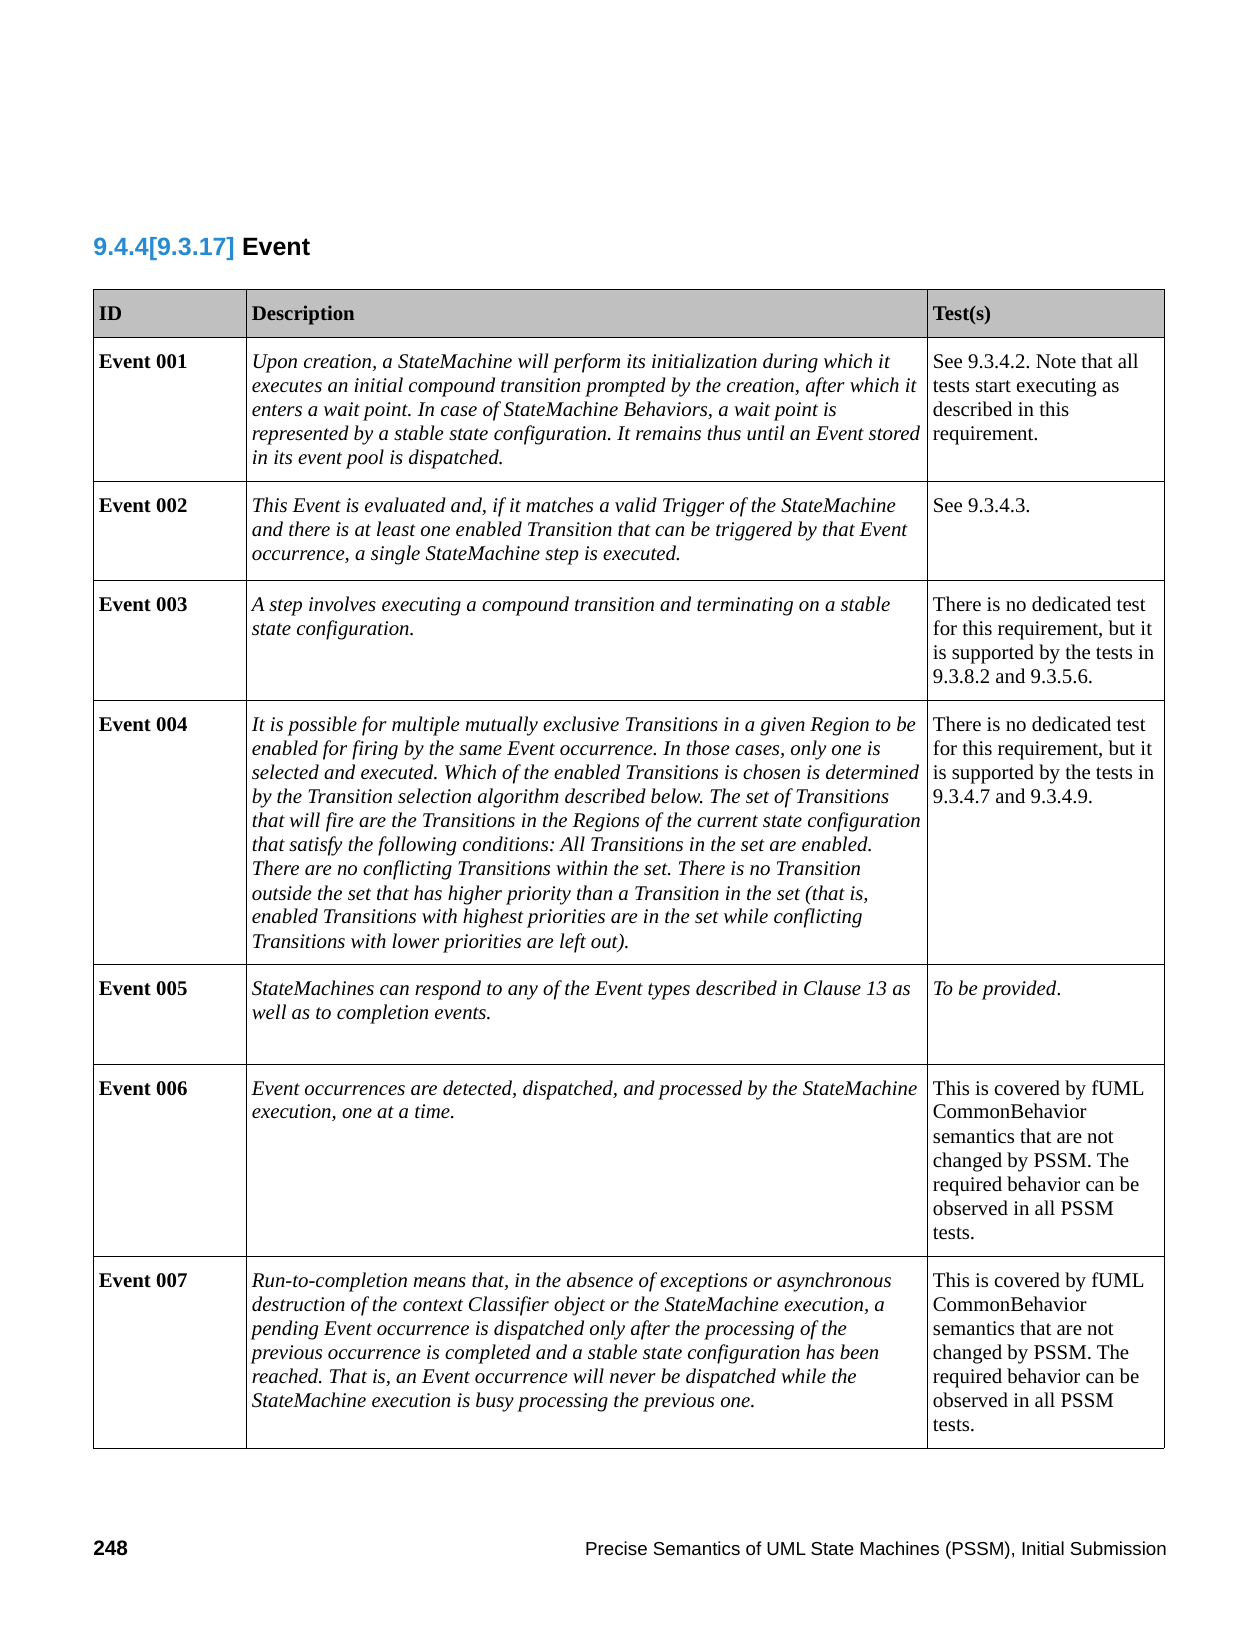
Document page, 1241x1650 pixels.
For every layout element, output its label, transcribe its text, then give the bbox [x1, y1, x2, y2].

table_cell Event 006 [94, 1065, 246, 1256]
table_cell Run-to-completion means that, in the absence of exceptions or asynchronous destruction of the context Classifier object or the StateMachine execution, a pending Event occurrence is dispatched only after the processing of the previous occurrence is completed and a stable state configuration has been reached. That is, an Event occurrence will never be dispatched while the StateMachine execution is busy processing the previous one. [247, 1257, 927, 1448]
table_cell See 9.3.4.3. [928, 482, 1164, 580]
table_cell Event 002 [94, 482, 246, 580]
table_cell This Event is evaluated and, if it matches a valid Trigger of the StateMachine and there is at least one enabled Transition that can be triggered by that Event occurrence, a single StateMachine step is executed. [247, 482, 927, 580]
table_cell Event 001 [94, 338, 246, 481]
table_cell There is no dedicated test for this requirement, but it is supported by the tests in 9.3.8.2 and 9.3.5.6. [928, 581, 1164, 700]
table_cell To be provided. [928, 965, 1164, 1063]
table_header Test(s) [928, 290, 1164, 337]
table_cell Event occurrences are detected, dispatched, and processed by the StateMachine execution, one at a time. [247, 1065, 927, 1256]
table_cell Upon creation, a StateMachine will perform its initialization during which it executes an initial compound transition prompted by the creation, after which it enters a wait point. In case of StateMachine Behaviors, a wait point is represented by a stable state configuration. It remains thus until an Event stored in its event pool is dispatched. [247, 338, 927, 481]
table_cell This is covered by fUML CommonBehavior semantics that are not changed by PSSM. The required behavior can be observed in all PSSM tests. [928, 1257, 1164, 1448]
table_cell There is no dedicated test for this requirement, but it is supported by the tests in 9.3.4.7 and 9.3.4.9. [928, 701, 1164, 964]
table_cell See 9.3.4.2. Note that all tests start executing as described in this requirement. [928, 338, 1164, 481]
table_header ID [94, 290, 246, 337]
table_cell This is covered by fUML CommonBehavior semantics that are not changed by PSSM. The required behavior can be observed in all PSSM tests. [928, 1065, 1164, 1256]
subtitle Event [93, 231, 1164, 260]
table_cell StateMachines can respond to any of the Event types described in Clause 13 as well as to completion events. [247, 965, 927, 1063]
table_cell Event 003 [94, 581, 246, 700]
table_header Description [247, 290, 927, 337]
table_cell Event 004 [94, 701, 246, 964]
table_cell Event 005 [94, 965, 246, 1063]
table_cell A step involves executing a compound transition and terminating on a stable state configuration. [247, 581, 927, 700]
table_cell Event 007 [94, 1257, 246, 1448]
table_cell It is possible for multiple mutually exclusive Transitions in a given Region to be enabled for firing by the same Event occurrence. In those cases, only one is selected and executed. Which of the enabled Transitions is chosen is determined by the Transition selection algorithm described below. The set of Transitions that will fire are the Transitions in the Regions of the current state configuration that satisfy the following conditions: All Transitions in the set are enabled. There are no conflicting Transitions within the set. There is no Transition outside the set that has higher priority than a Transition in the set (that is, enabled Transitions with highest priorities are in the set while conflicting Transitions with lower priorities are left out). [247, 701, 927, 964]
